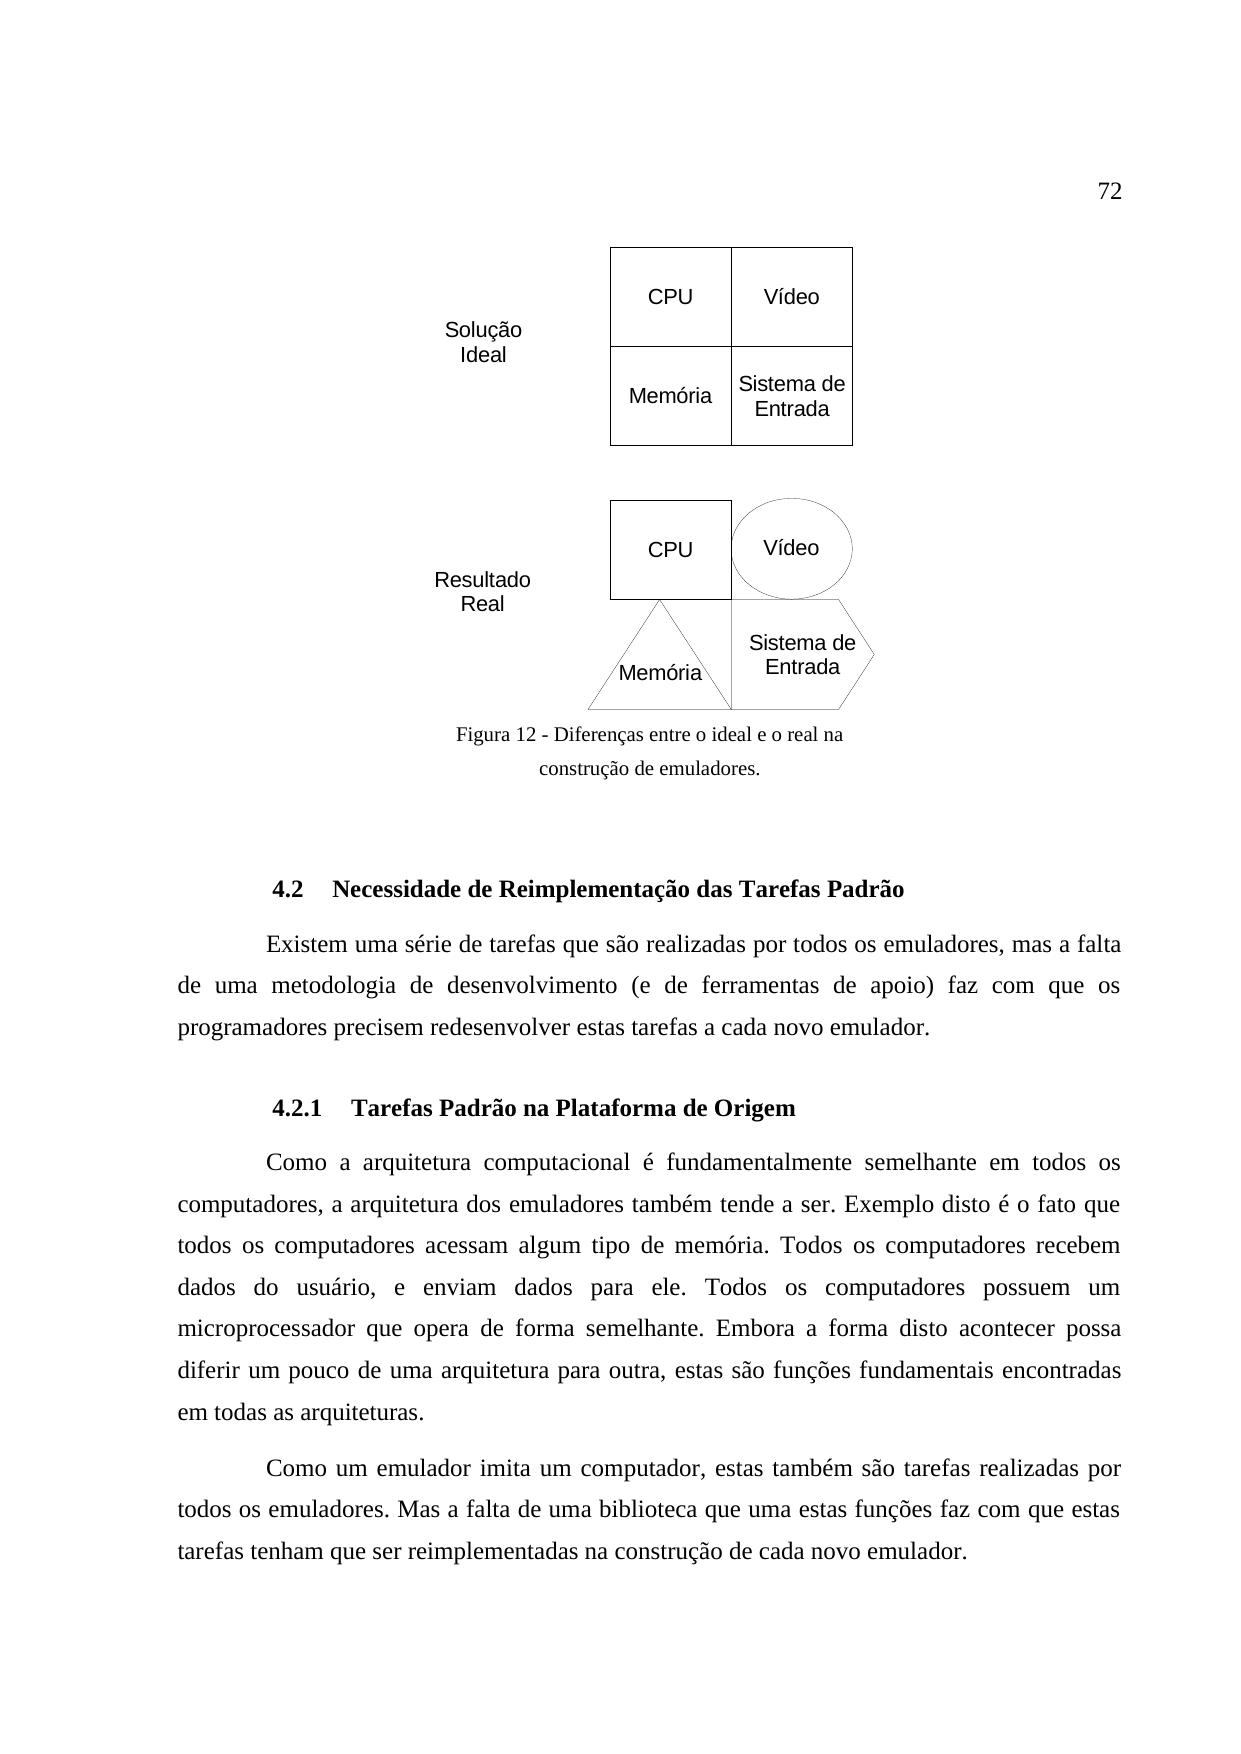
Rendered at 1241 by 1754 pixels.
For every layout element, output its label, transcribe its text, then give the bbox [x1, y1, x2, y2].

text Como um emulador imita um computador, estas também são tarefas realizadas por todos os emuladores. Mas a falta de uma biblioteca que uma estas funções faz com que estas tarefas tenham que ser reimplementadas na construção de cada novo emulador. [177, 1454, 1122, 1565]
subtitle Tarefas Padrão na Plataforma de Origem [177, 1094, 1122, 1122]
text Existem uma série de tarefas que são realizadas por todos os emuladores, mas a falta de uma metodologia de desenvolvimento (e de ferramentas de apoio) faz com que os programadores precisem redesenvolver estas tarefas a cada novo emulador. [177, 930, 1122, 1041]
text Como a arquitetura computacional é fundamentalmente semelhante em todos os computadores, a arquitetura dos emuladores também tende a ser. Exemplo disto é o fato que todos os computadores acessam algum tipo de memória. Todos os computadores recebem dados do usuário, e enviam dados para ele. Todos os computadores possuem um microprocessador que opera de forma semelhante. Embora a forma disto acontecer possa diferir um pouco de uma arquitetura para outra, estas são funções fundamentais encontradas em todas as arquiteturas. [177, 1148, 1122, 1425]
subtitle Necessidade de Reimplementação das Tarefas Padrão [177, 876, 1122, 903]
text Figura 12 - Diferenças entre o ideal e o real na construção de emuladores. [424, 247, 876, 780]
